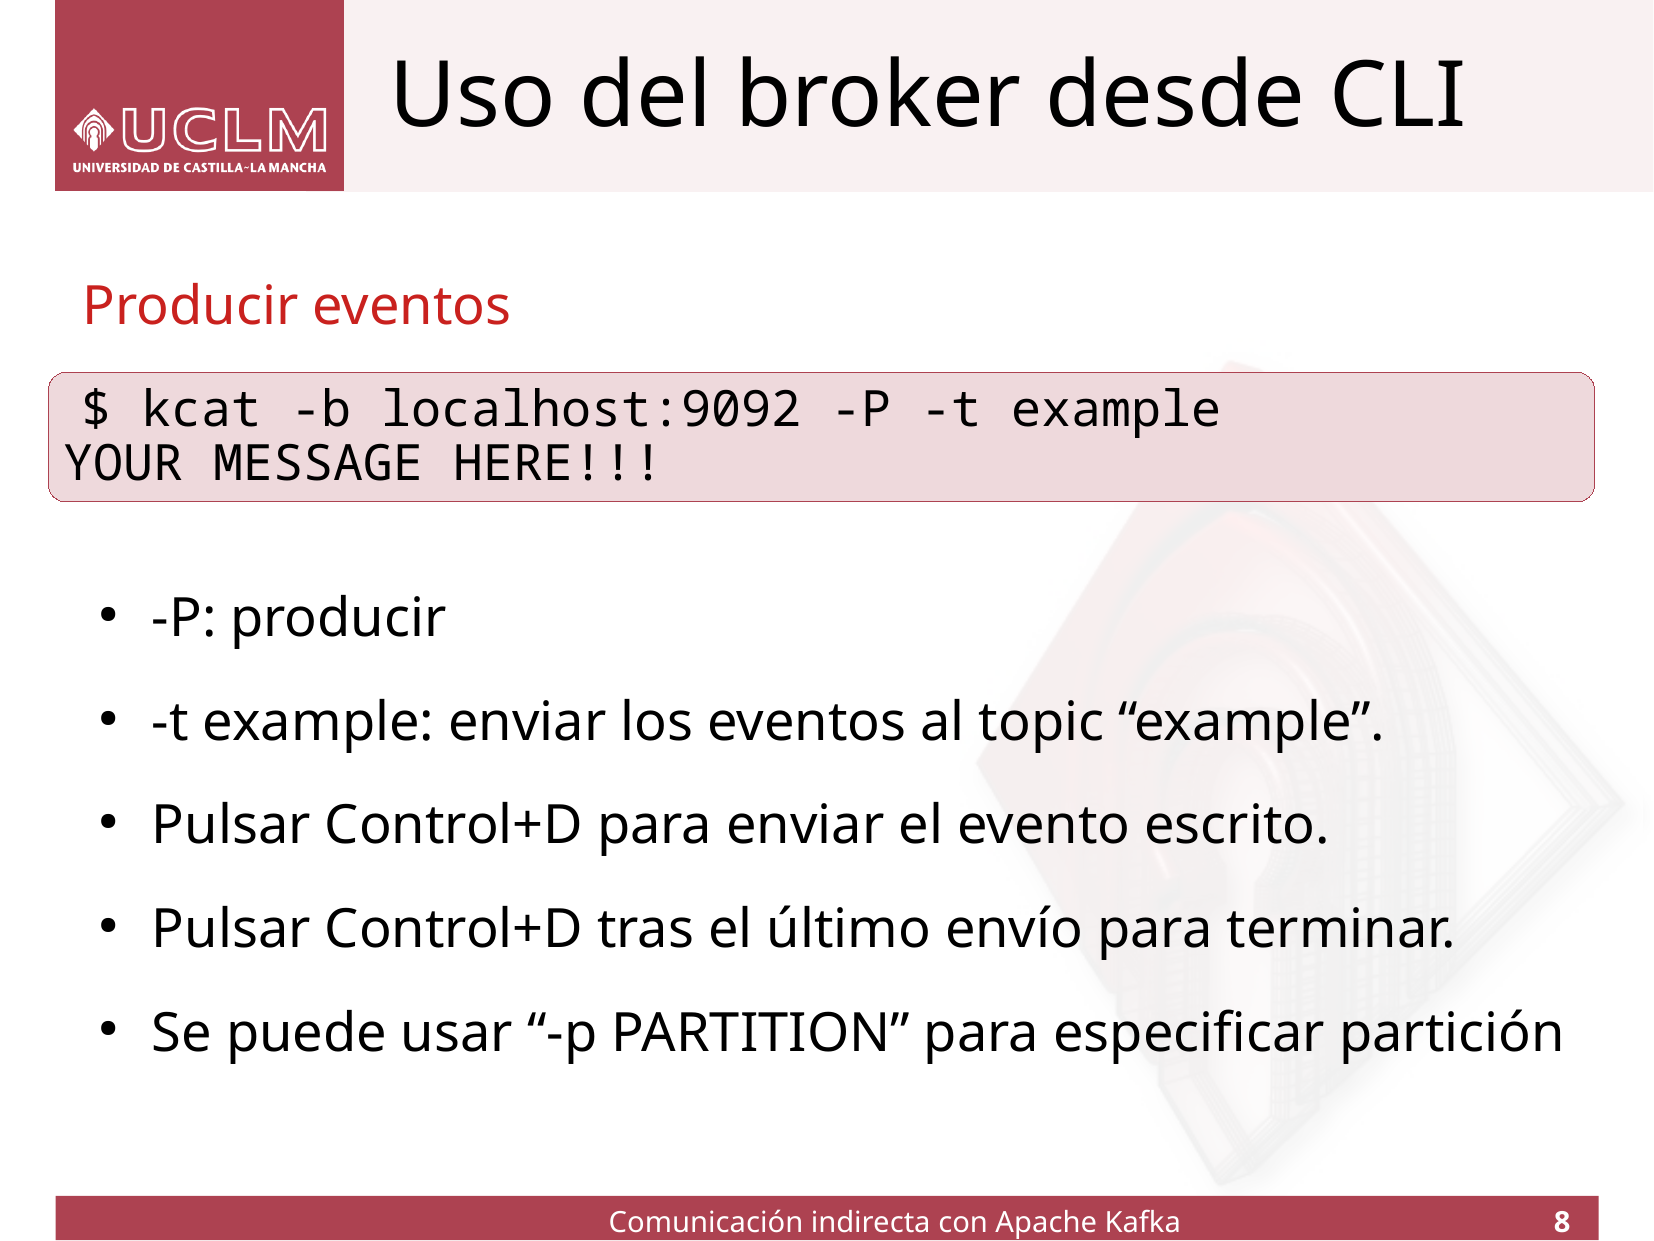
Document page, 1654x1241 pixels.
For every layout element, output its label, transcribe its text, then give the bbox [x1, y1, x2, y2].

title Uso del broker desde CLI [389, 7, 1615, 185]
list -P: producir -t example: enviar los eventos al topic “example”. Pulsar Control+D para enviar el evento escrito. Pulsar Control+D tras el último envío para terminar. Se puede usar “-p PARTITION” para especificar partición [81, 578, 1607, 969]
title $ kcat -b localhost:9092 -P -t example YOUR MESSAGE HERE!!! [48, 372, 1595, 502]
list Producir eventos [82, 266, 1608, 349]
picture [55, 0, 344, 191]
